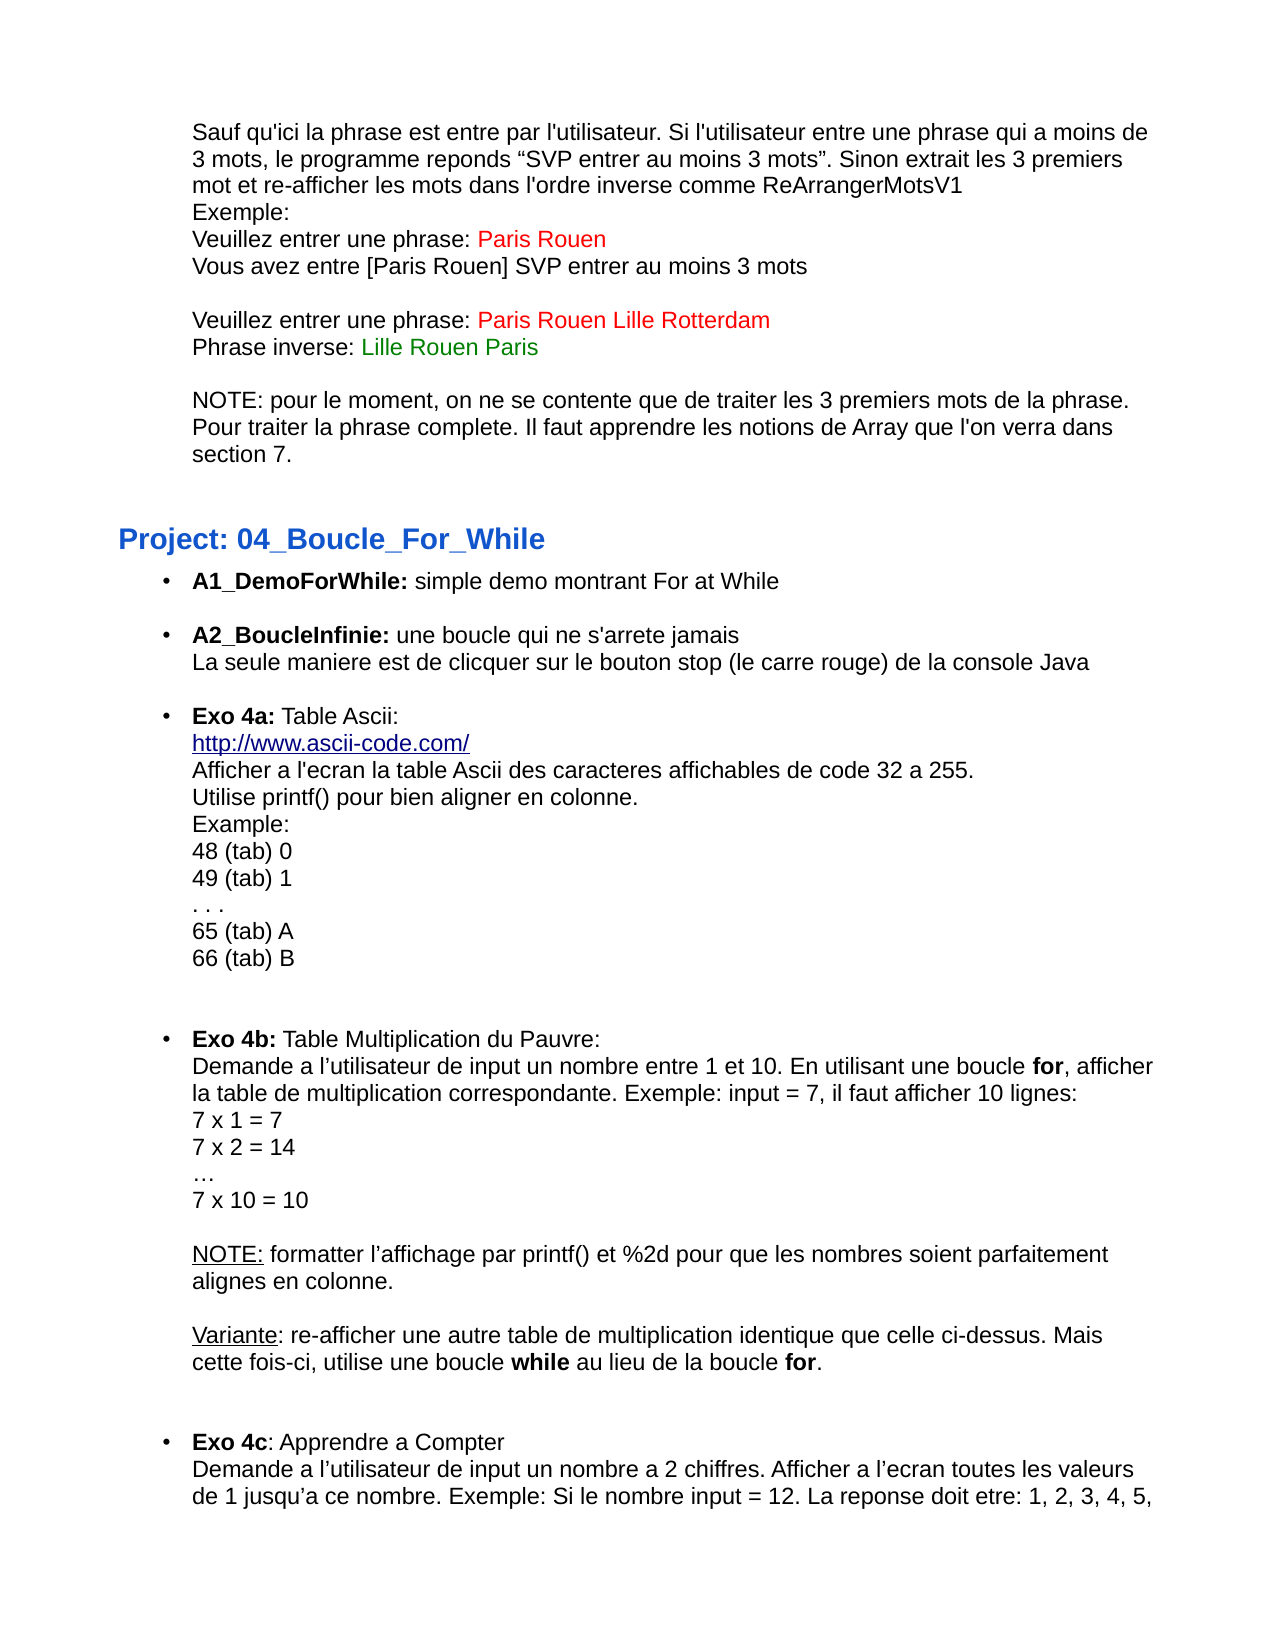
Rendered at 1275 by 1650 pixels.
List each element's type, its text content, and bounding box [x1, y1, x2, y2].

list Exo 4c: Apprendre a Compter Demande a l’utilisateur de input un nombre a 2 chiffres. Afficher a l’ecran toutes les valeurs de 1 jusqu’a ce nombre. Exemple: Si le nombre input = 12. La reponse doit etre: 1, 2, 3, 4, 5, [162, 1429, 1157, 1509]
list Exo 4b: Table Multiplication du Pauvre: Demande a l’utilisateur de input un nombre entre 1 et 10. En utilisant une boucle for, afficher la table de multiplication correspondante. Exemple: input = 7, il faut afficher 10 lignes: 7 x 1 = 7 7 x 2 = 14 … 7 x 10 = 10 NOTE: formatter l’affichage par printf() et %2d pour que les nombres soient parfaitement alignes en colonne. Variante: re-afficher une autre table de multiplication identique que celle ci-dessus. Mais cette fois-ci, utilise une boucle while au lieu de la boucle for. [162, 1025, 1157, 1402]
list A1_DemoForWhile: simple demo montrant For at While [162, 568, 1157, 595]
list A2_BoucleInfinie: une boucle qui ne s'arrete jamais La seule maniere est de clicquer sur le bouton stop (le carre rouge) de la console Java [162, 622, 1157, 703]
list Exo 4a: Table Ascii: http://www.ascii-code.com/ Afficher a l'ecran la table Ascii des caracteres affichables de code 32 a 255. Utilise printf() pour bien aligner en colonne. Example: 48 (tab) 0 49 (tab) 1 . . . 65 (tab) A 66 (tab) B [162, 703, 1157, 1025]
list Sauf qu'ici la phrase est entre par l'utilisateur. Si l'utilisateur entre une phrase qui a moins de 3 mots, le programme reponds “SVP entrer au moins 3 mots”. Sinon extrait les 3 premiers mot et re-afficher les mots dans l'ordre inverse comme ReArrangerMotsV1 Exemple: Veuillez entrer une phrase: Paris Rouen Vous avez entre [Paris Rouen] SVP entrer au moins 3 mots Veuillez entrer une phrase: Paris Rouen Lille Rotterdam Phrase inverse: Lille Rouen Paris NOTE: pour le moment, on ne se contente que de traiter les 3 premiers mots de la phrase. Pour traiter la phrase complete. Il faut apprendre les notions de Array que l'on verra dans section 7. [162, 118, 1157, 467]
text Project: 04_Boucle_For_While [118, 521, 1157, 555]
